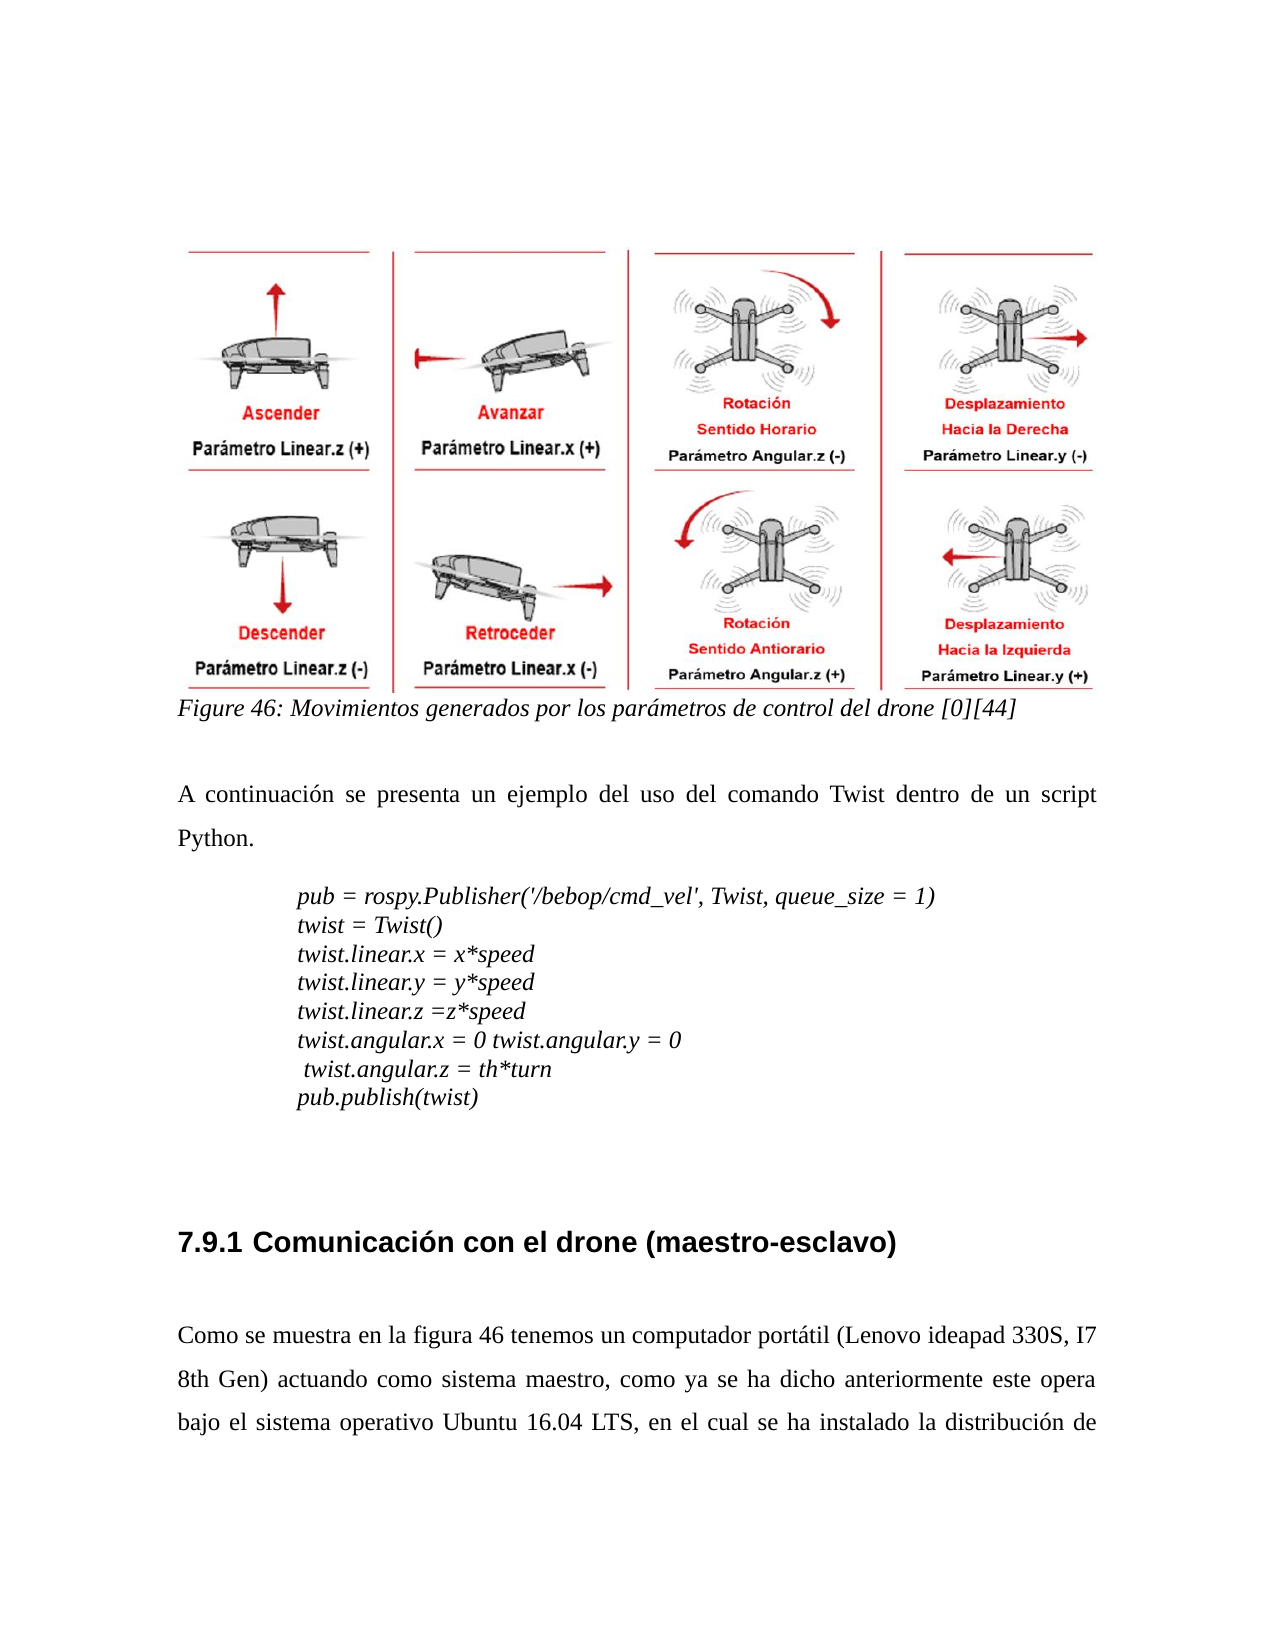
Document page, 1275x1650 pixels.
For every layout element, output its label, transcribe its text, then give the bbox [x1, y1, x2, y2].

subtitle Comunicación con el drone (maestro-esclavo) [177, 1225, 1098, 1259]
text Como se muestra en la figura 46 tenemos un computador portátil (Lenovo ideapad 330S, I7 8th Gen) actuando como sistema maestro, como ya se ha dicho anteriormente este opera bajo el sistema operativo Ubuntu 16.04 LTS, en el cual se ha instalado la distribución de [177, 1321, 1098, 1436]
text A continuación se presenta un ejemplo del uso del comando Twist dentro de un script Python. [177, 779, 1098, 851]
picture [177, 247, 1098, 694]
text Figure 46: Movimientos generados por los parámetros de control del drone [0][44] [177, 694, 1098, 722]
